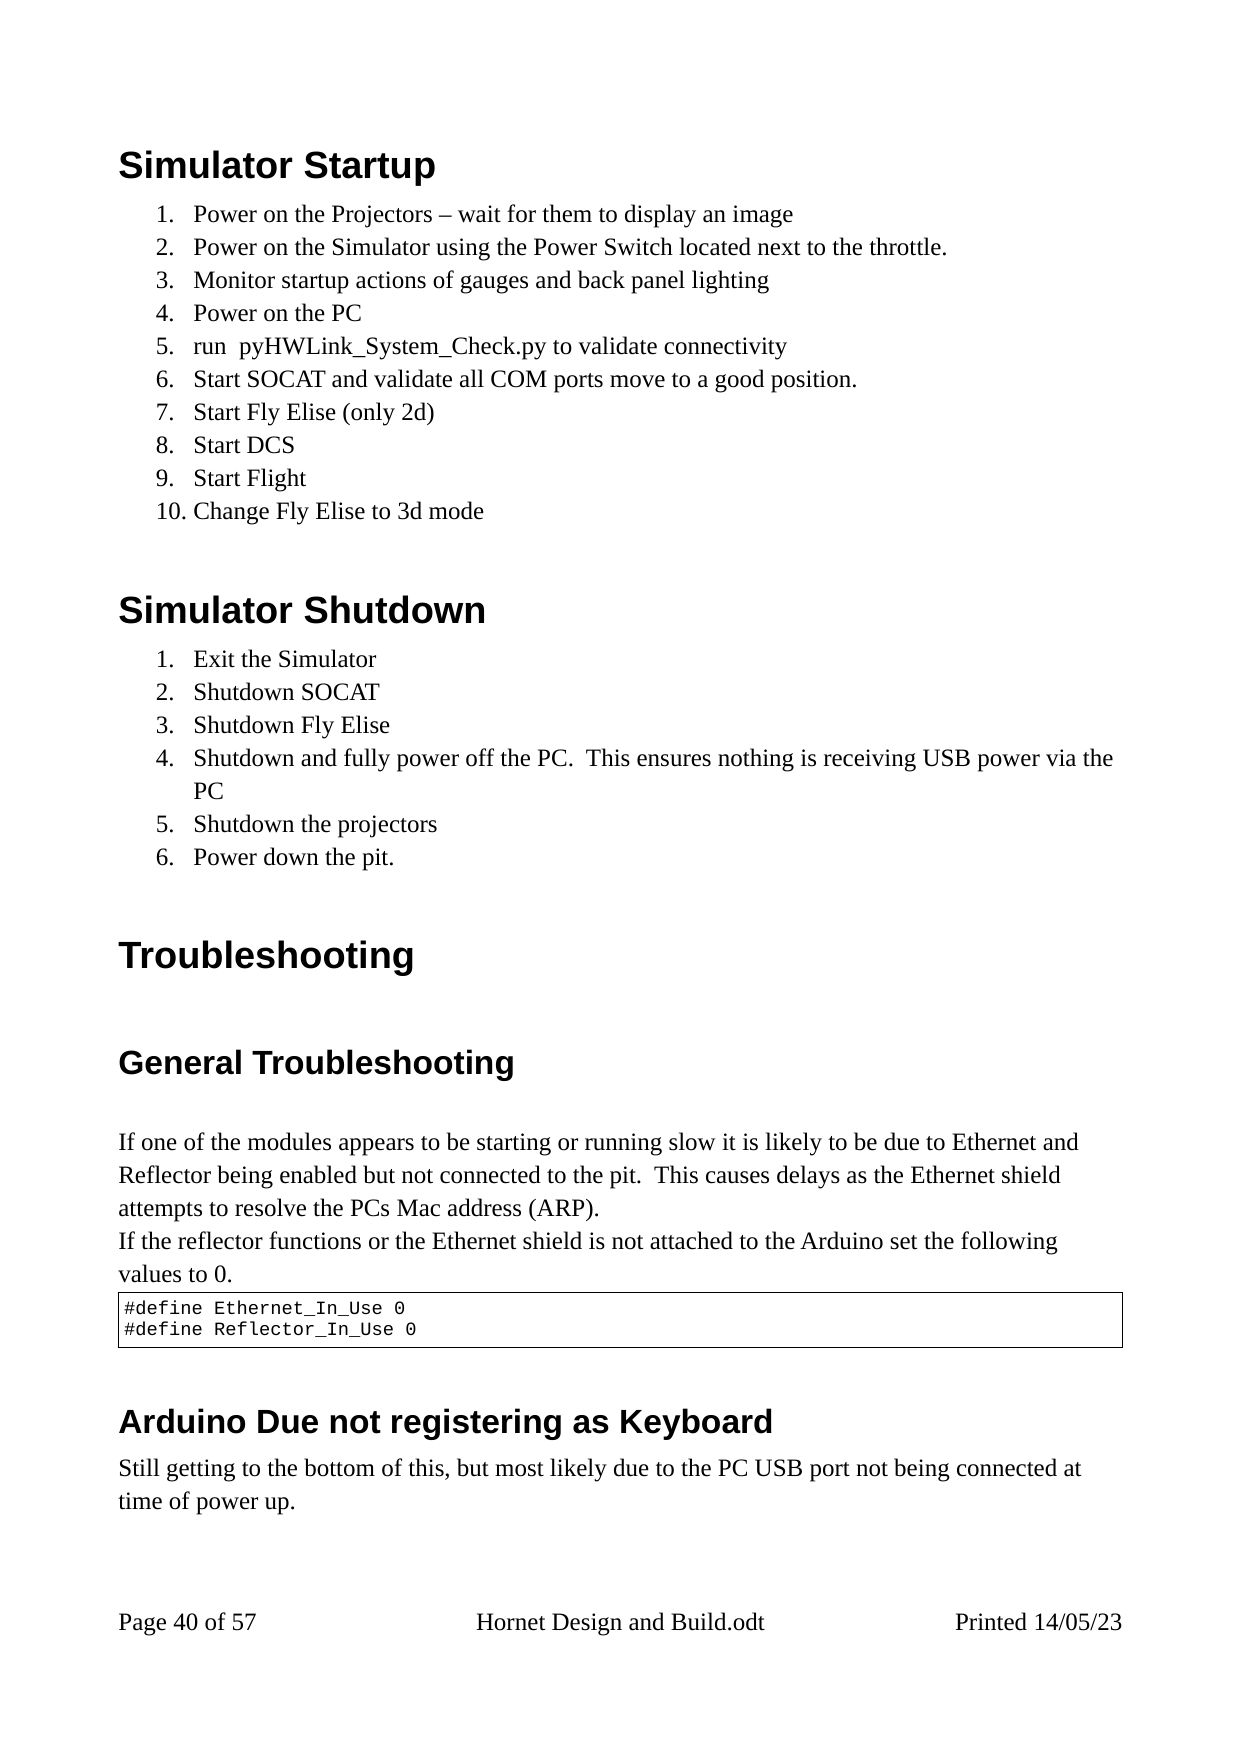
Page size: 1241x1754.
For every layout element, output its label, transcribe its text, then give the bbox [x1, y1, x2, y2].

subtitle Simulator Startup [118, 143, 1122, 187]
list Start DCS [156, 430, 1122, 459]
list Power down the pit. [156, 842, 1122, 871]
list Power on the PC [156, 298, 1122, 327]
list Start Flight [156, 463, 1122, 492]
list Shutdown and fully power off the PC. This ensures nothing is receiving USB power via the PC [156, 743, 1122, 804]
list Start Fly Elise (only 2d) [156, 397, 1122, 426]
text If the reflector functions or the Ethernet shield is not attached to the Arduino set the following values to 0. [118, 1226, 1122, 1288]
subtitle General Troubleshooting [118, 1043, 1122, 1081]
list Monitor startup actions of gauges and back panel lighting [156, 265, 1122, 294]
list Shutdown Fly Elise [156, 710, 1122, 738]
list Power on the Simulator using the Power Switch located next to the throttle. [156, 232, 1122, 261]
subtitle Troubleshooting [118, 933, 1122, 976]
list Shutdown the projectors [156, 809, 1122, 837]
subtitle Simulator Shutdown [118, 587, 1122, 631]
list run pyHWLink_System_Check.py to validate connectivity [156, 331, 1122, 360]
list Shutdown SOCAT [156, 677, 1122, 705]
text Still getting to the bottom of this, but most likely due to the PC USB port not being connected at time of power up. [118, 1453, 1122, 1515]
list Start SOCAT and validate all COM ports move to a good position. [156, 364, 1122, 393]
list Exit the Simulator [156, 644, 1122, 672]
table_header #define Ethernet_In_Use 0 #define Reflector_In_Use 0 [119, 1293, 1122, 1347]
subtitle Arduino Due not registering as Keyboard [118, 1402, 1122, 1441]
list Change Fly Elise to 3d mode [156, 496, 1122, 525]
text If one of the modules appears to be starting or running slow it is likely to be due to Ethernet and Reflector being enabled but not connected to the pit. This causes delays as the Ethernet shield attempts to resolve the PCs Mac address (ARP). [118, 1127, 1122, 1222]
list Power on the Projectors – wait for them to display an image [156, 199, 1122, 228]
